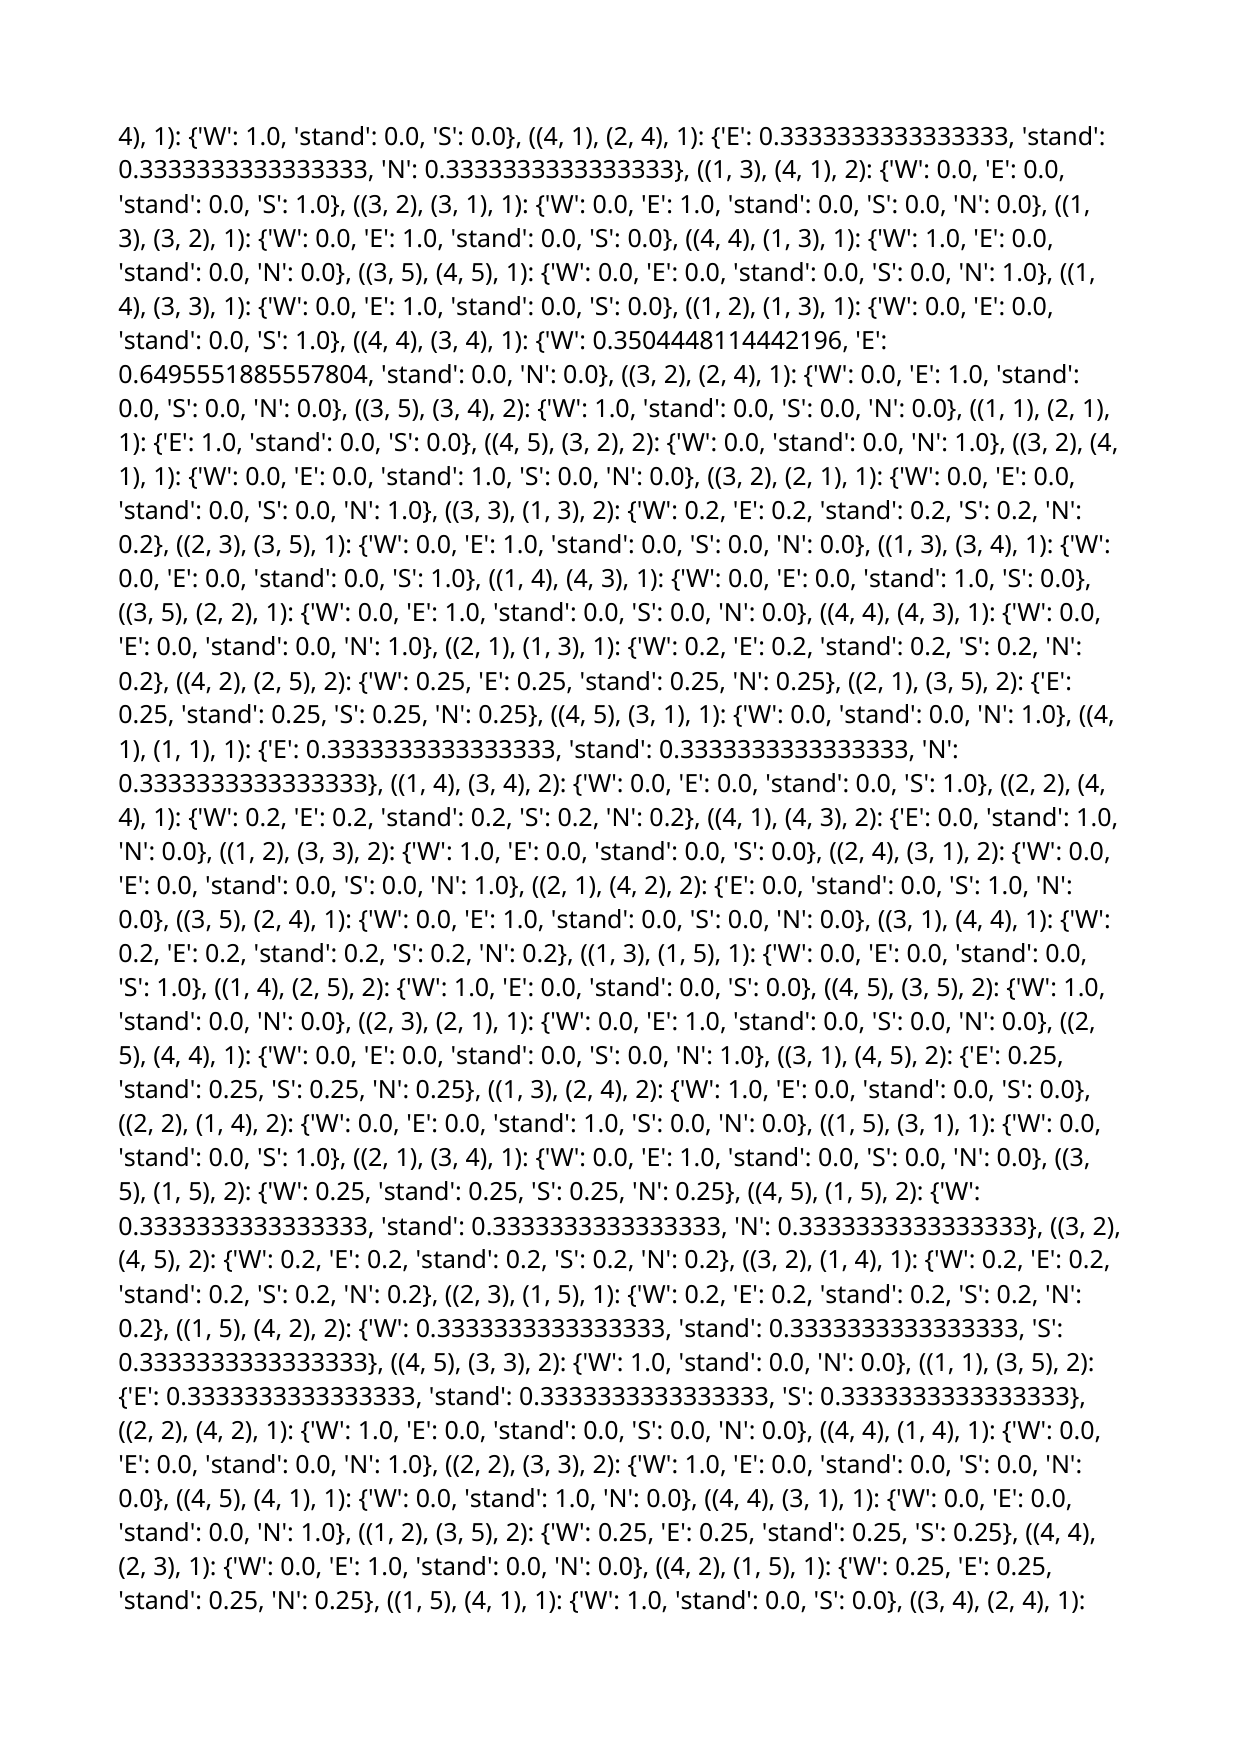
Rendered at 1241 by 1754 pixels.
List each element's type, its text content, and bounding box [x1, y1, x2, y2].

text 4), 1): {'W': 1.0, 'stand': 0.0, 'S': 0.0}, ((4, 1), (2, 4), 1): {'E': 0.3333333333333333, 'stand': 0.3333333333333333, 'N': 0.3333333333333333}, ((1, 3), (4, 1), 2): {'W': 0.0, 'E': 0.0, 'stand': 0.0, 'S': 1.0}, ((3, 2), (3, 1), 1): {'W': 0.0, 'E': 1.0, 'stand': 0.0, 'S': 0.0, 'N': 0.0}, ((1, 3), (3, 2), 1): {'W': 0.0, 'E': 1.0, 'stand': 0.0, 'S': 0.0}, ((4, 4), (1, 3), 1): {'W': 1.0, 'E': 0.0, 'stand': 0.0, 'N': 0.0}, ((3, 5), (4, 5), 1): {'W': 0.0, 'E': 0.0, 'stand': 0.0, 'S': 0.0, 'N': 1.0}, ((1, 4), (3, 3), 1): {'W': 0.0, 'E': 1.0, 'stand': 0.0, 'S': 0.0}, ((1, 2), (1, 3), 1): {'W': 0.0, 'E': 0.0, 'stand': 0.0, 'S': 1.0}, ((4, 4), (3, 4), 1): {'W': 0.3504448114442196, 'E': 0.6495551885557804, 'stand': 0.0, 'N': 0.0}, ((3, 2), (2, 4), 1): {'W': 0.0, 'E': 1.0, 'stand': 0.0, 'S': 0.0, 'N': 0.0}, ((3, 5), (3, 4), 2): {'W': 1.0, 'stand': 0.0, 'S': 0.0, 'N': 0.0}, ((1, 1), (2, 1), 1): {'E': 1.0, 'stand': 0.0, 'S': 0.0}, ((4, 5), (3, 2), 2): {'W': 0.0, 'stand': 0.0, 'N': 1.0}, ((3, 2), (4, 1), 1): {'W': 0.0, 'E': 0.0, 'stand': 1.0, 'S': 0.0, 'N': 0.0}, ((3, 2), (2, 1), 1): {'W': 0.0, 'E': 0.0, 'stand': 0.0, 'S': 0.0, 'N': 1.0}, ((3, 3), (1, 3), 2): {'W': 0.2, 'E': 0.2, 'stand': 0.2, 'S': 0.2, 'N': 0.2}, ((2, 3), (3, 5), 1): {'W': 0.0, 'E': 1.0, 'stand': 0.0, 'S': 0.0, 'N': 0.0}, ((1, 3), (3, 4), 1): {'W': 0.0, 'E': 0.0, 'stand': 0.0, 'S': 1.0}, ((1, 4), (4, 3), 1): {'W': 0.0, 'E': 0.0, 'stand': 1.0, 'S': 0.0}, ((3, 5), (2, 2), 1): {'W': 0.0, 'E': 1.0, 'stand': 0.0, 'S': 0.0, 'N': 0.0}, ((4, 4), (4, 3), 1): {'W': 0.0, 'E': 0.0, 'stand': 0.0, 'N': 1.0}, ((2, 1), (1, 3), 1): {'W': 0.2, 'E': 0.2, 'stand': 0.2, 'S': 0.2, 'N': 0.2}, ((4, 2), (2, 5), 2): {'W': 0.25, 'E': 0.25, 'stand': 0.25, 'N': 0.25}, ((2, 1), (3, 5), 2): {'E': 0.25, 'stand': 0.25, 'S': 0.25, 'N': 0.25}, ((4, 5), (3, 1), 1): {'W': 0.0, 'stand': 0.0, 'N': 1.0}, ((4, 1), (1, 1), 1): {'E': 0.3333333333333333, 'stand': 0.3333333333333333, 'N': 0.3333333333333333}, ((1, 4), (3, 4), 2): {'W': 0.0, 'E': 0.0, 'stand': 0.0, 'S': 1.0}, ((2, 2), (4, 4), 1): {'W': 0.2, 'E': 0.2, 'stand': 0.2, 'S': 0.2, 'N': 0.2}, ((4, 1), (4, 3), 2): {'E': 0.0, 'stand': 1.0, 'N': 0.0}, ((1, 2), (3, 3), 2): {'W': 1.0, 'E': 0.0, 'stand': 0.0, 'S': 0.0}, ((2, 4), (3, 1), 2): {'W': 0.0, 'E': 0.0, 'stand': 0.0, 'S': 0.0, 'N': 1.0}, ((2, 1), (4, 2), 2): {'E': 0.0, 'stand': 0.0, 'S': 1.0, 'N': 0.0}, ((3, 5), (2, 4), 1): {'W': 0.0, 'E': 1.0, 'stand': 0.0, 'S': 0.0, 'N': 0.0}, ((3, 1), (4, 4), 1): {'W': 0.2, 'E': 0.2, 'stand': 0.2, 'S': 0.2, 'N': 0.2}, ((1, 3), (1, 5), 1): {'W': 0.0, 'E': 0.0, 'stand': 0.0, 'S': 1.0}, ((1, 4), (2, 5), 2): {'W': 1.0, 'E': 0.0, 'stand': 0.0, 'S': 0.0}, ((4, 5), (3, 5), 2): {'W': 1.0, 'stand': 0.0, 'N': 0.0}, ((2, 3), (2, 1), 1): {'W': 0.0, 'E': 1.0, 'stand': 0.0, 'S': 0.0, 'N': 0.0}, ((2, 5), (4, 4), 1): {'W': 0.0, 'E': 0.0, 'stand': 0.0, 'S': 0.0, 'N': 1.0}, ((3, 1), (4, 5), 2): {'E': 0.25, 'stand': 0.25, 'S': 0.25, 'N': 0.25}, ((1, 3), (2, 4), 2): {'W': 1.0, 'E': 0.0, 'stand': 0.0, 'S': 0.0}, ((2, 2), (1, 4), 2): {'W': 0.0, 'E': 0.0, 'stand': 1.0, 'S': 0.0, 'N': 0.0}, ((1, 5), (3, 1), 1): {'W': 0.0, 'stand': 0.0, 'S': 1.0}, ((2, 1), (3, 4), 1): {'W': 0.0, 'E': 1.0, 'stand': 0.0, 'S': 0.0, 'N': 0.0}, ((3, 5), (1, 5), 2): {'W': 0.25, 'stand': 0.25, 'S': 0.25, 'N': 0.25}, ((4, 5), (1, 5), 2): {'W': 0.3333333333333333, 'stand': 0.3333333333333333, 'N': 0.3333333333333333}, ((3, 2), (4, 5), 2): {'W': 0.2, 'E': 0.2, 'stand': 0.2, 'S': 0.2, 'N': 0.2}, ((3, 2), (1, 4), 1): {'W': 0.2, 'E': 0.2, 'stand': 0.2, 'S': 0.2, 'N': 0.2}, ((2, 3), (1, 5), 1): {'W': 0.2, 'E': 0.2, 'stand': 0.2, 'S': 0.2, 'N': 0.2}, ((1, 5), (4, 2), 2): {'W': 0.3333333333333333, 'stand': 0.3333333333333333, 'S': 0.3333333333333333}, ((4, 5), (3, 3), 2): {'W': 1.0, 'stand': 0.0, 'N': 0.0}, ((1, 1), (3, 5), 2): {'E': 0.3333333333333333, 'stand': 0.3333333333333333, 'S': 0.3333333333333333}, ((2, 2), (4, 2), 1): {'W': 1.0, 'E': 0.0, 'stand': 0.0, 'S': 0.0, 'N': 0.0}, ((4, 4), (1, 4), 1): {'W': 0.0, 'E': 0.0, 'stand': 0.0, 'N': 1.0}, ((2, 2), (3, 3), 2): {'W': 1.0, 'E': 0.0, 'stand': 0.0, 'S': 0.0, 'N': 0.0}, ((4, 5), (4, 1), 1): {'W': 0.0, 'stand': 1.0, 'N': 0.0}, ((4, 4), (3, 1), 1): {'W': 0.0, 'E': 0.0, 'stand': 0.0, 'N': 1.0}, ((1, 2), (3, 5), 2): {'W': 0.25, 'E': 0.25, 'stand': 0.25, 'S': 0.25}, ((4, 4), (2, 3), 1): {'W': 0.0, 'E': 1.0, 'stand': 0.0, 'N': 0.0}, ((4, 2), (1, 5), 1): {'W': 0.25, 'E': 0.25, 'stand': 0.25, 'N': 0.25}, ((1, 5), (4, 1), 1): {'W': 1.0, 'stand': 0.0, 'S': 0.0}, ((3, 4), (2, 4), 1): [118, 118, 1122, 1617]
